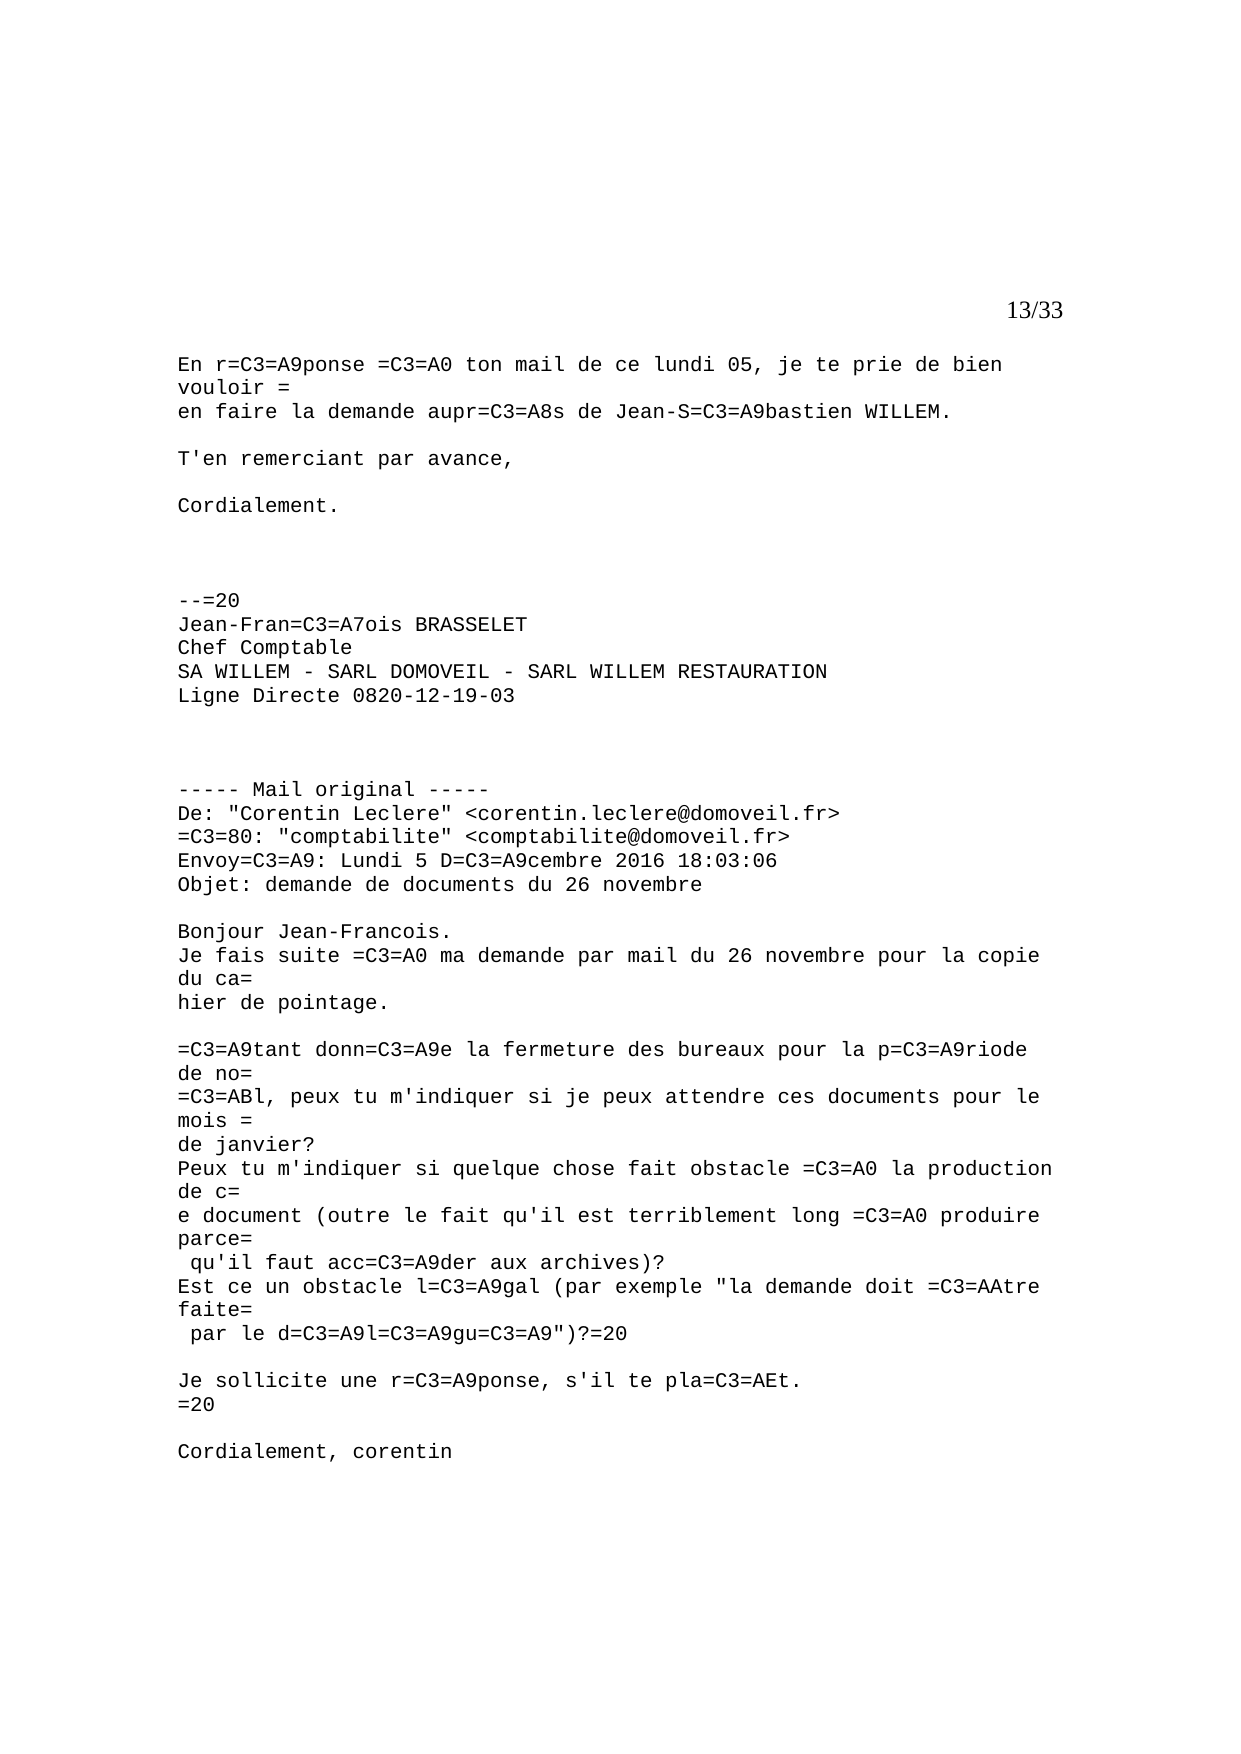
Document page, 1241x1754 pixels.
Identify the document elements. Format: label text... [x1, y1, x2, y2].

text e document (outre le fait qu'il est terriblement long =C3=A0 produire parce= [177, 1205, 1063, 1252]
text Jean-Fran=C3=A7ois BRASSELET [177, 614, 1063, 637]
text Bonjour Jean-Francois. [177, 921, 1063, 945]
text Envoy=C3=A9: Lundi 5 D=C3=A9cembre 2016 18:03:06 [177, 850, 1063, 874]
text qu'il faut acc=C3=A9der aux archives)? [177, 1252, 1063, 1276]
text par le d=C3=A9l=C3=A9gu=C3=A9")?=20 [177, 1323, 1063, 1347]
text SA WILLEM - SARL DOMOVEIL - SARL WILLEM RESTAURATION [177, 661, 1063, 684]
text ----- Mail original ----- [177, 779, 1063, 803]
text Je fais suite =C3=A0 ma demande par mail du 26 novembre pour la copie du ca= [177, 945, 1063, 992]
text =C3=A9tant donn=C3=A9e la fermeture des bureaux pour la p=C3=A9riode de no= [177, 1039, 1063, 1087]
text en faire la demande aupr=C3=A8s de Jean-S=C3=A9bastien WILLEM. [177, 401, 1063, 424]
text Cordialement. [177, 495, 1063, 519]
text Cordialement, corentin [177, 1441, 1063, 1465]
text Je sollicite une r=C3=A9ponse, s'il te pla=C3=AEt. [177, 1370, 1063, 1394]
text =C3=ABl, peux tu m'indiquer si je peux attendre ces documents pour le mois = [177, 1087, 1063, 1134]
text =C3=80: "comptabilite" <comptabilite@domoveil.fr> [177, 826, 1063, 850]
text Ligne Directe 0820-12-19-03 [177, 684, 1063, 708]
text Est ce un obstacle l=C3=A9gal (par exemple "la demande doit =C3=AAtre faite= [177, 1276, 1063, 1323]
text hier de pointage. [177, 992, 1063, 1016]
text Peux tu m'indiquer si quelque chose fait obstacle =C3=A0 la production de c= [177, 1157, 1063, 1205]
text --=20 [177, 590, 1063, 614]
text De: "Corentin Leclere" <corentin.leclere@domoveil.fr> [177, 803, 1063, 826]
text de janvier? [177, 1134, 1063, 1157]
text T'en remerciant par avance, [177, 448, 1063, 472]
text Objet: demande de documents du 26 novembre [177, 874, 1063, 897]
text =20 [177, 1394, 1063, 1418]
text Chef Comptable [177, 637, 1063, 661]
text En r=C3=A9ponse =C3=A0 ton mail de ce lundi 05, je te prie de bien vouloir = [177, 353, 1063, 401]
